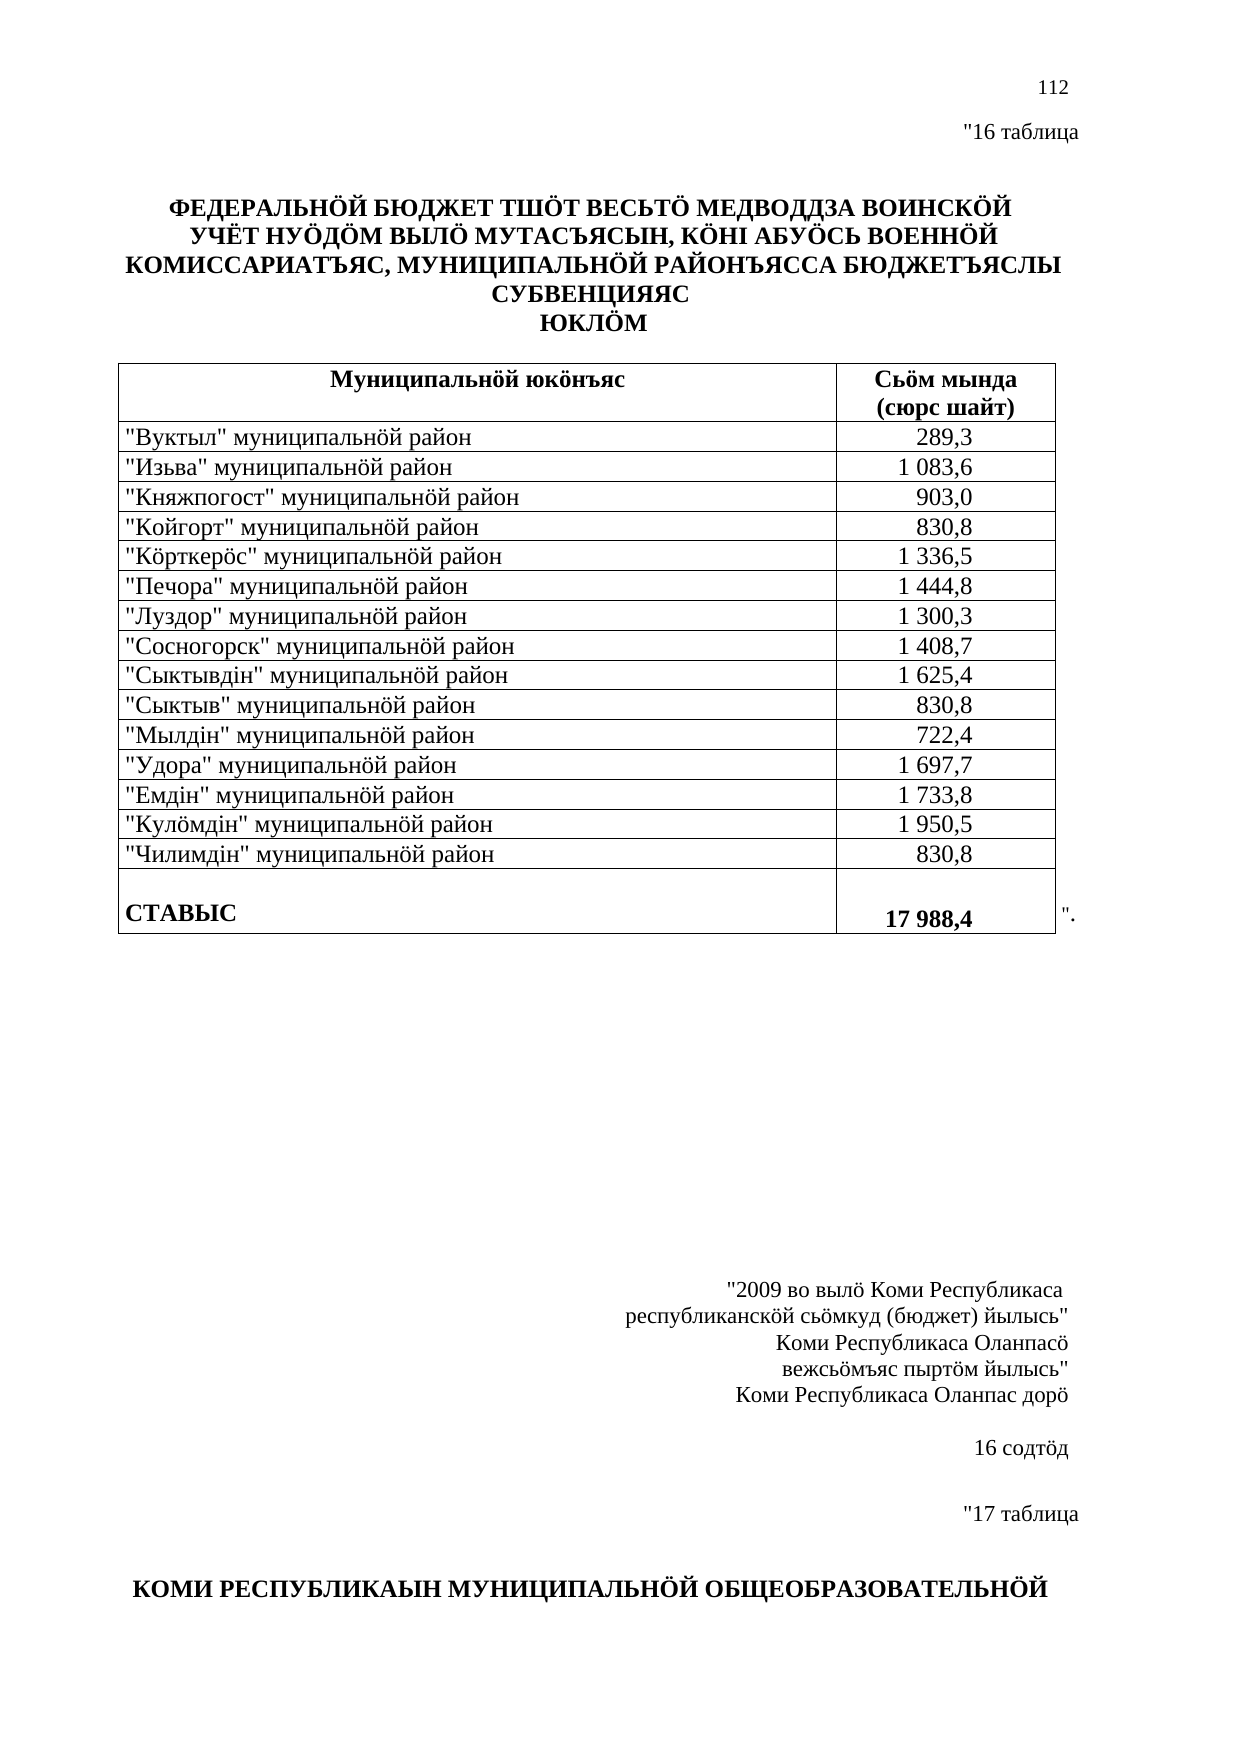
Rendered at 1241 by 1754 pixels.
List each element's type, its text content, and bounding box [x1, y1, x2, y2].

table_cell "Сыктыв" муниципальнöй район [119, 690, 836, 719]
text "2009 во вылö Коми Республикаса [118, 1276, 1069, 1302]
table_cell 1 733,8 [837, 780, 1055, 808]
table_cell "Емдiн" муниципальнöй район [119, 780, 836, 808]
table_cell "Сыктывдiн" муниципальнöй район [119, 661, 836, 689]
table_cell [1056, 779, 1093, 808]
table_cell 1 408,7 [837, 631, 1055, 659]
table_cell "Сосногорск" муниципальнöй район [119, 631, 836, 659]
table_cell ". [1056, 868, 1093, 932]
table_cell [1056, 660, 1093, 689]
table_header Муниципальнöй юкöнъяс [119, 364, 836, 421]
table_cell [1056, 451, 1093, 481]
table_cell [1056, 600, 1093, 630]
table_cell [1056, 630, 1093, 659]
table_cell [1056, 838, 1093, 868]
table_cell 830,8 [837, 512, 1055, 540]
table_cell 17 988,4 [837, 869, 1055, 932]
table_cell [1056, 570, 1093, 600]
table_cell "Вуктыл" муниципальнöй район [119, 422, 836, 451]
table_cell 1 444,8 [837, 571, 1055, 600]
table_cell 289,3 [837, 422, 1055, 451]
text УЧЁТ НУÖДÖМ ВЫЛÖ МУТАСЪЯСЫН, КÖНI АБУÖСЬ ВОЕННÖЙ КОМИССАРИАТЪЯС, МУНИЦИПАЛЬНÖЙ РАЙОНЪЯССА БЮДЖЕТЪЯСЛЫ СУБВЕНЦИЯЯС [118, 221, 1069, 308]
table_cell "Печора" муниципальнöй район [119, 571, 836, 600]
table_cell [1056, 719, 1093, 749]
text "17 таблица [118, 1500, 1079, 1526]
table_cell 830,8 [837, 839, 1055, 868]
table_header [1056, 363, 1093, 421]
table_cell 830,8 [837, 690, 1055, 719]
table_cell [1056, 421, 1093, 451]
table_cell [1056, 689, 1093, 719]
table_header Сьöм мында (сюрс шайт) [837, 364, 1055, 421]
table_cell 1 083,6 [837, 452, 1055, 481]
table_cell "Мылдiн" муниципальнöй район [119, 720, 836, 749]
text КОМИ РЕСПУБЛИКАЫН МУНИЦИПАЛЬНÖЙ ОБЩЕОБРАЗОВАТЕЛЬНÖЙ [118, 1574, 1069, 1603]
table_cell СТАВЫС [119, 869, 836, 932]
text ЮКЛÖМ [118, 308, 1069, 336]
table_cell "Койгорт" муниципальнöй район [119, 512, 836, 540]
text "16 таблица [118, 118, 1079, 144]
text Коми Республикаса Оланпасö [118, 1329, 1069, 1355]
text республиканскöй сьöмкуд (бюджет) йылысь" [118, 1302, 1069, 1329]
table_cell 903,0 [837, 482, 1055, 511]
table_cell 1 336,5 [837, 541, 1055, 570]
table_cell "Луздор" муниципальнöй район [119, 601, 836, 630]
table_cell [1056, 749, 1093, 779]
table_cell [1056, 511, 1093, 540]
table_cell "Кöрткерöс" муниципальнöй район [119, 541, 836, 570]
table_cell 1 300,3 [837, 601, 1055, 630]
text Коми Республикаса Оланпас дорö [118, 1381, 1069, 1408]
table_cell "Удора" муниципальнöй район [119, 750, 836, 779]
table_cell 722,4 [837, 720, 1055, 749]
table_cell 1 697,7 [837, 750, 1055, 779]
table_cell [1056, 540, 1093, 570]
table_cell 1 950,5 [837, 810, 1055, 838]
text вежсьöмъяс пыртöм йылысь" [118, 1355, 1069, 1381]
table_cell "Чилимдiн" муниципальнöй район [119, 839, 836, 868]
table_cell 1 625,4 [837, 661, 1055, 689]
table_cell "Изьва" муниципальнöй район [119, 452, 836, 481]
table_cell "Кулöмдiн" муниципальнöй район [119, 810, 836, 838]
text ФЕДЕРАЛЬНÖЙ БЮДЖЕТ ТШÖТ ВЕСЬТÖ МЕДВОДДЗА ВОИНСКÖЙ [118, 193, 1069, 221]
table_cell [1056, 809, 1093, 838]
table_cell "Княжпогост" муниципальнöй район [119, 482, 836, 511]
text 16 содтöд [118, 1434, 1069, 1461]
table_cell [1056, 481, 1093, 511]
